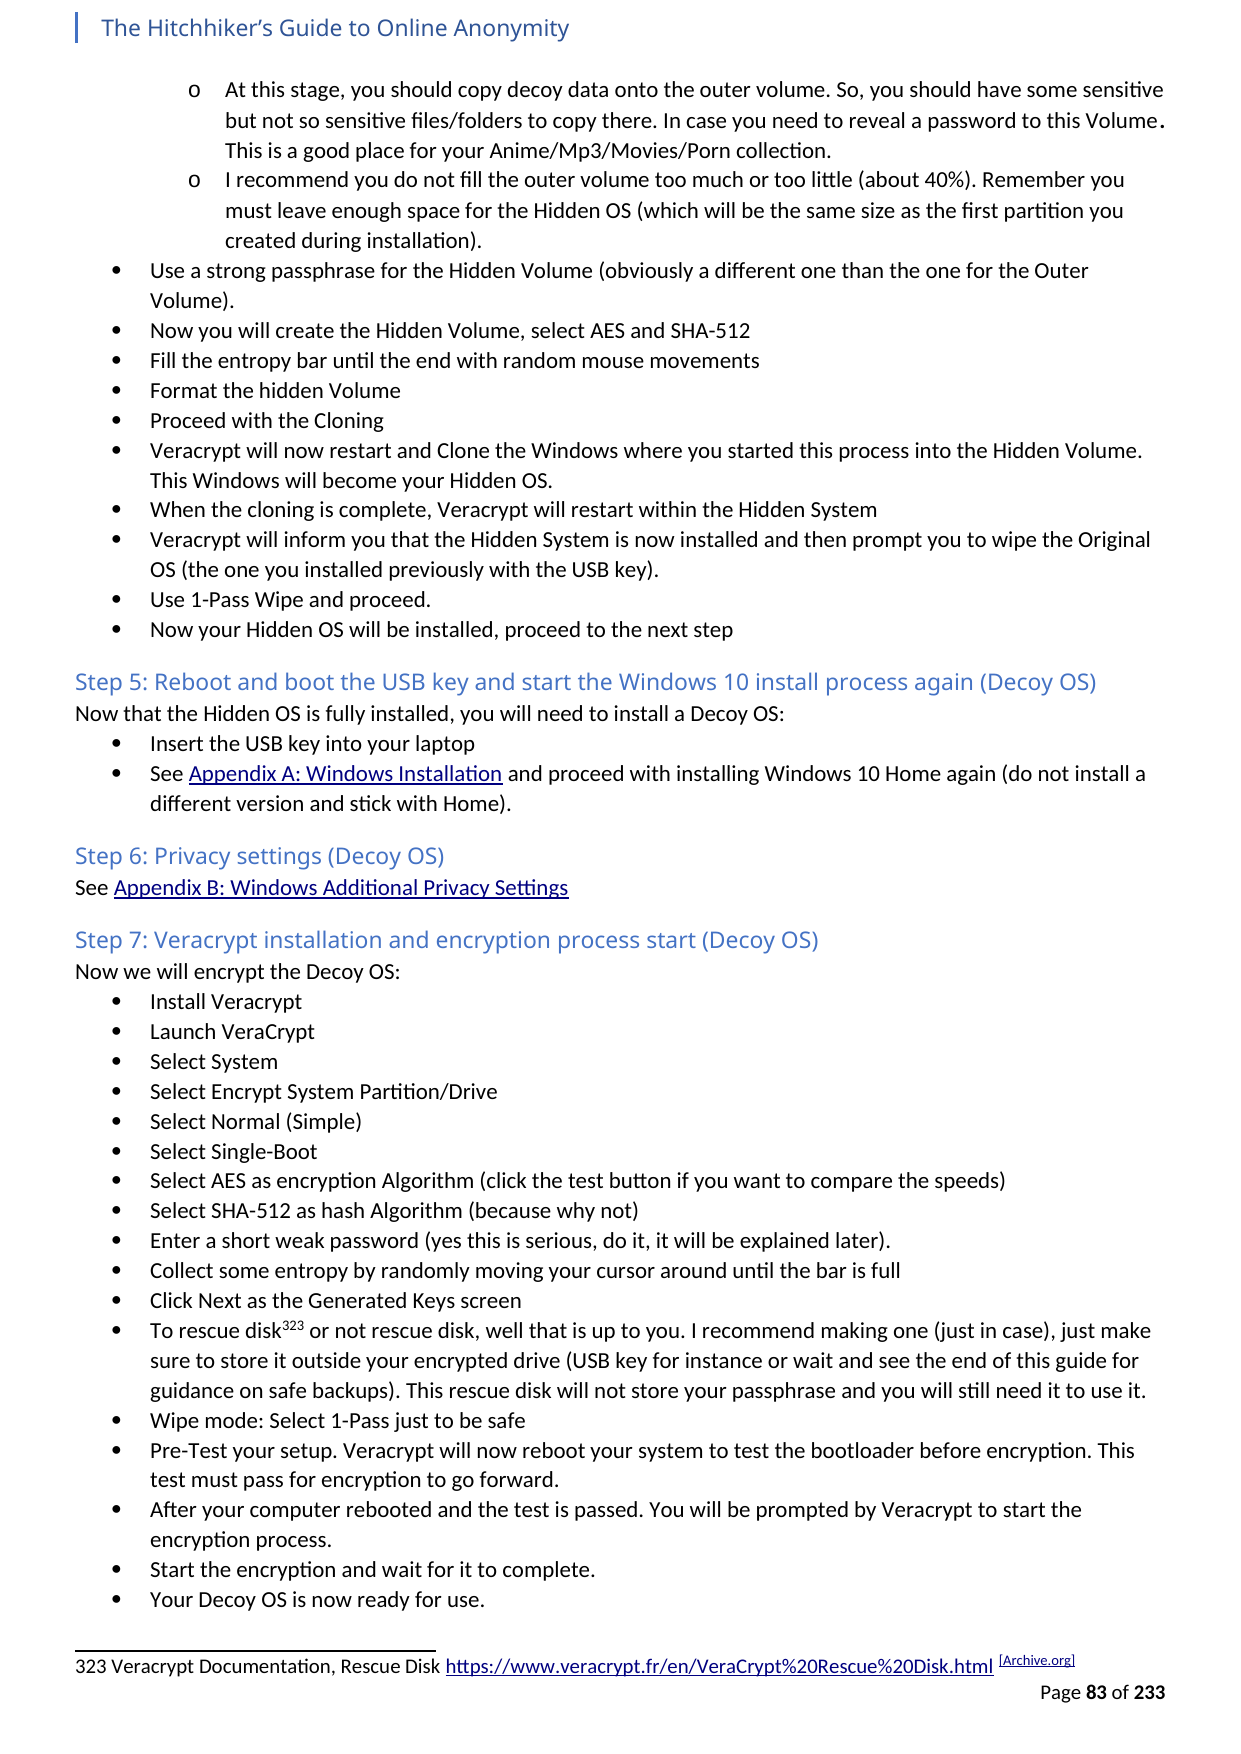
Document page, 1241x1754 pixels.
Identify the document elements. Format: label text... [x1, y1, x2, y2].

list Select Encrypt System Partition/Drive [112, 1077, 1165, 1105]
list Select Single-Boot [112, 1137, 1165, 1165]
list Pre-Test your setup. Veracrypt will now reboot your system to test the bootloader before encryption. This test must pass for encryption to go forward. [112, 1436, 1165, 1494]
list Launch VeraCrypt [112, 1017, 1165, 1045]
list Select AES as encryption Algorithm (click the test button if you want to compare the speeds) [112, 1167, 1165, 1195]
subtitle Step 5: Reboot and boot the USB key and start the Windows 10 install process again (Decoy OS) [75, 666, 1165, 697]
list Veracrypt Documentation, Rescue Disk https://www.veracrypt.fr/en/VeraCrypt%20Rescue%20Disk.html [Archive.org] [75, 1651, 1165, 1679]
list Use a strong passphrase for the Hidden Volume (obviously a different one than the one for the Outer Volume). [112, 256, 1165, 314]
text Now we will encrypt the Decoy OS: [75, 957, 1165, 985]
list Start the encryption and wait for it to complete. [112, 1555, 1165, 1583]
list Enter a short weak password (yes this is serious, do it, it will be explained later). [112, 1226, 1165, 1254]
list Install Veracrypt [112, 987, 1165, 1015]
list Use 1-Pass Wipe and proceed. [112, 585, 1165, 613]
subtitle Step 7: Veracrypt installation and encryption process start (Decoy OS) [75, 924, 1165, 955]
list Format the hidden Volume [112, 376, 1165, 404]
list Select System [112, 1047, 1165, 1075]
list At this stage, you should copy decoy data onto the outer volume. So, you should have some sensitive but not so sensitive files/folders to copy there. In case you need to reveal a password to this Volume. This is a good place for your Anime/Mp3/Movies/Porn collection. [187, 75, 1165, 164]
text Now that the Hidden OS is fully installed, you will need to install a Decoy OS: [75, 699, 1165, 727]
list When the cloning is complete, Veracrypt will restart within the Hidden System [112, 496, 1165, 524]
list Insert the USB key into your laptop [112, 729, 1165, 757]
list Now your Hidden OS will be installed, proceed to the next step [112, 615, 1165, 643]
list Collect some entropy by randomly moving your cursor around until the bar is full [112, 1256, 1165, 1284]
list I recommend you do not fill the outer volume too much or too little (about 40%). Remember you must leave enough space for the Hidden OS (which will be the same size as the first partition you created during installation). [187, 166, 1165, 254]
list Veracrypt will inform you that the Hidden System is now installed and then prompt you to wipe the Original OS (the one you installed previously with the USB key). [112, 526, 1165, 583]
list Now you will create the Hidden Volume, select AES and SHA-512 [112, 316, 1165, 344]
list Select Normal (Simple) [112, 1107, 1165, 1135]
list Proceed with the Cloning [112, 406, 1165, 434]
list Select SHA-512 as hash Algorithm (because why not) [112, 1197, 1165, 1224]
list See Appendix A: Windows Installation and proceed with installing Windows 10 Home again (do not install a different version and stick with Home). [112, 759, 1165, 817]
list After your computer rebooted and the test is passed. You will be prompted by Veracrypt to start the encryption process. [112, 1496, 1165, 1553]
list Your Decoy OS is now ready for use. [112, 1585, 1165, 1613]
list Wipe mode: Select 1-Pass just to be safe [112, 1406, 1165, 1434]
text See Appendix B: Windows Additional Privacy Settings [75, 873, 1165, 901]
list Veracrypt will now restart and Clone the Windows where you started this process into the Hidden Volume. This Windows will become your Hidden OS. [112, 436, 1165, 494]
list Fill the entropy bar until the end with random mouse movements [112, 346, 1165, 374]
list Click Next as the Generated Keys screen [112, 1286, 1165, 1314]
subtitle Step 6: Privacy settings (Decoy OS) [75, 840, 1165, 871]
list To rescue disk or not rescue disk, well that is up to you. I recommend making one (just in case), just make sure to store it outside your encrypted drive (USB key for instance or wait and see the end of this guide for guidance on safe backups). This rescue disk will not store your passphrase and you will still need it to use it. [112, 1316, 1165, 1404]
